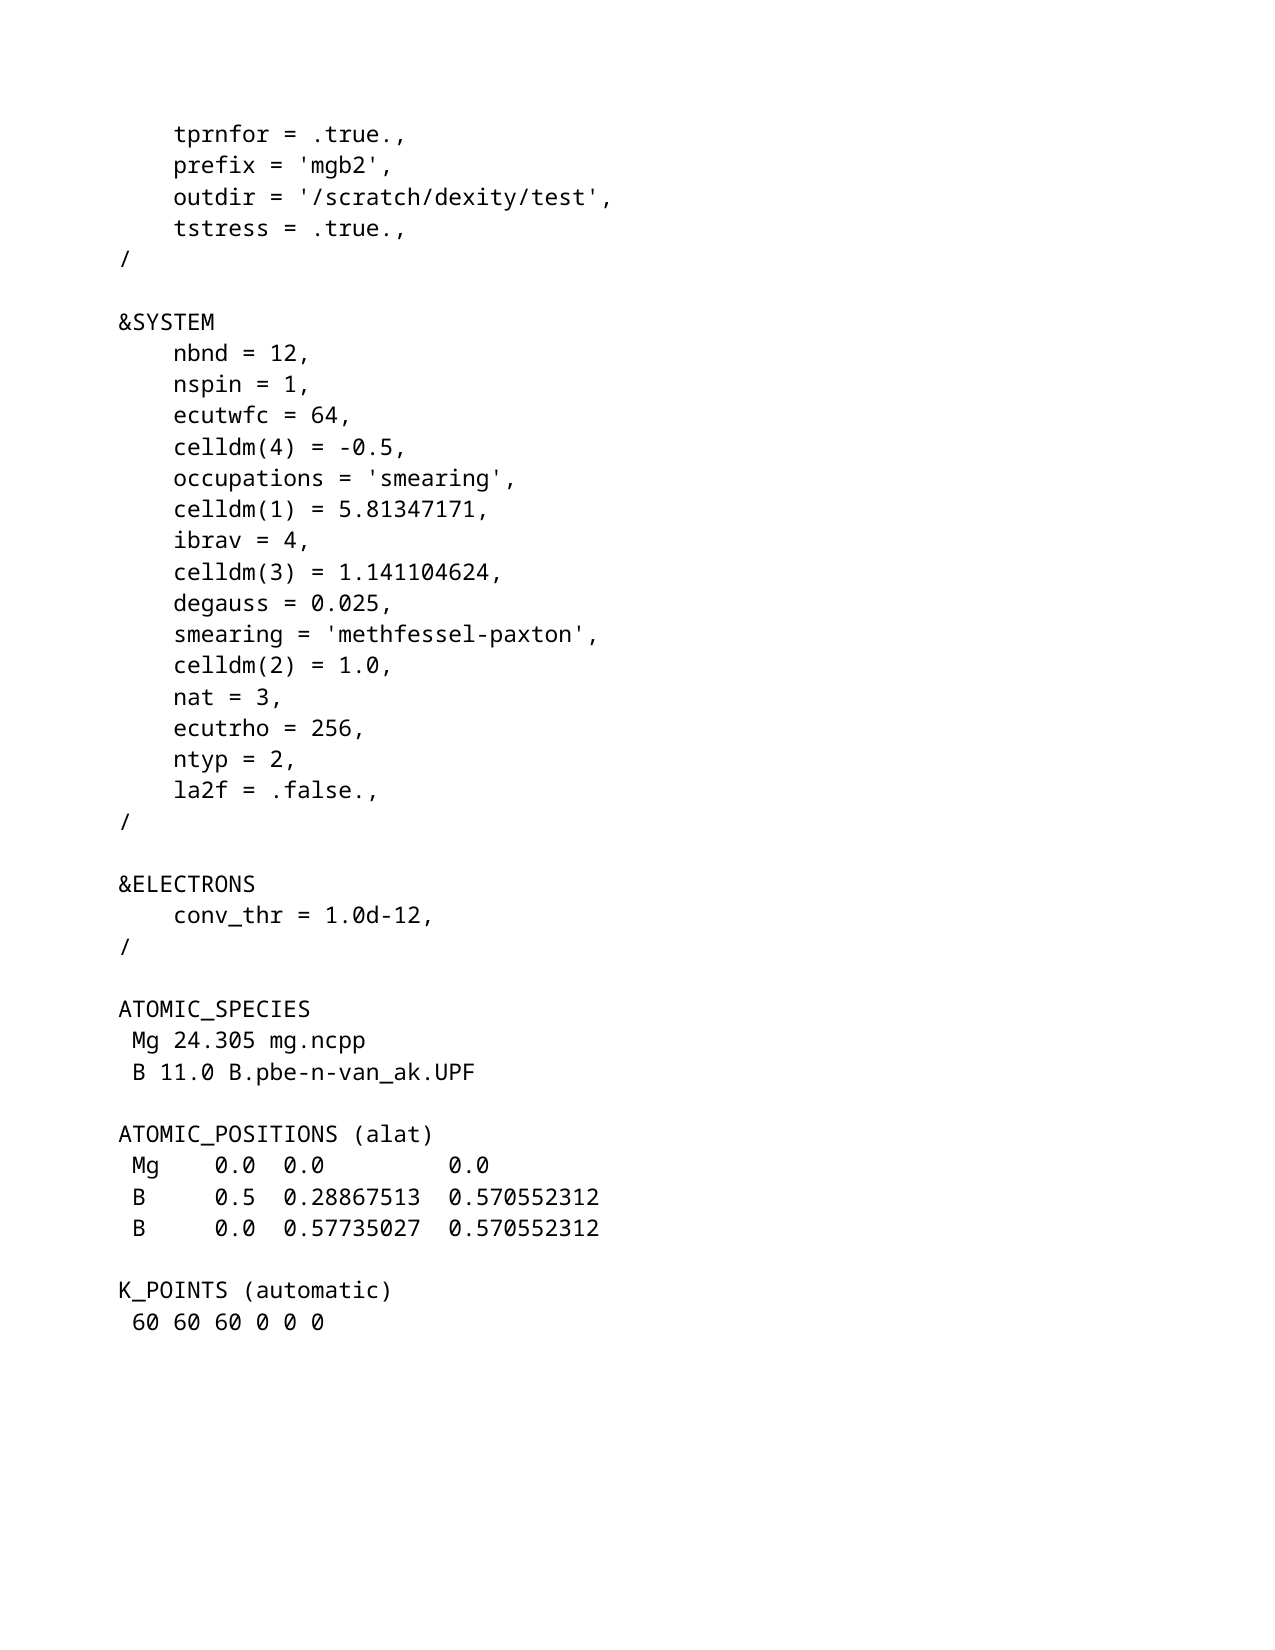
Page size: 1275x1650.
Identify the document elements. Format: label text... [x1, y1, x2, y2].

text nspin = 1, [118, 368, 1157, 399]
text la2f = .false., [118, 774, 1157, 806]
text celldm(1) = 5.81347171, [118, 493, 1157, 524]
text ecutwfc = 64, [118, 399, 1157, 431]
text / [118, 931, 1157, 962]
text Mg 24.305 mg.ncpp [118, 1024, 1157, 1056]
text smearing = 'methfessel-paxton', [118, 618, 1157, 649]
text tstress = .true., [118, 212, 1157, 243]
text / [118, 243, 1157, 274]
text conv_thr = 1.0d-12, [118, 899, 1157, 931]
text 60 60 60 0 0 0 [118, 1306, 1157, 1337]
text ATOMIC_SPECIES [118, 993, 1157, 1024]
text K_POINTS (automatic) [118, 1274, 1157, 1306]
text celldm(2) = 1.0, [118, 649, 1157, 681]
text ibrav = 4, [118, 524, 1157, 556]
text / [118, 806, 1157, 837]
text tprnfor = .true., [118, 118, 1157, 149]
text &ELECTRONS [118, 868, 1157, 899]
text outdir = '/scratch/dexity/test', [118, 181, 1157, 212]
text celldm(3) = 1.141104624, [118, 556, 1157, 587]
text degauss = 0.025, [118, 587, 1157, 618]
text B 0.0 0.57735027 0.570552312 [118, 1212, 1157, 1243]
text occupations = 'smearing', [118, 462, 1157, 493]
text Mg 0.0 0.0 0.0 [118, 1149, 1157, 1181]
text ntyp = 2, [118, 743, 1157, 774]
text &SYSTEM [118, 306, 1157, 337]
text ecutrho = 256, [118, 712, 1157, 743]
text ATOMIC_POSITIONS (alat) [118, 1118, 1157, 1149]
text B 11.0 B.pbe-n-van_ak.UPF [118, 1056, 1157, 1087]
text nat = 3, [118, 681, 1157, 712]
text B 0.5 0.28867513 0.570552312 [118, 1181, 1157, 1212]
text celldm(4) = -0.5, [118, 431, 1157, 462]
text prefix = 'mgb2', [118, 149, 1157, 181]
text nbnd = 12, [118, 337, 1157, 368]
